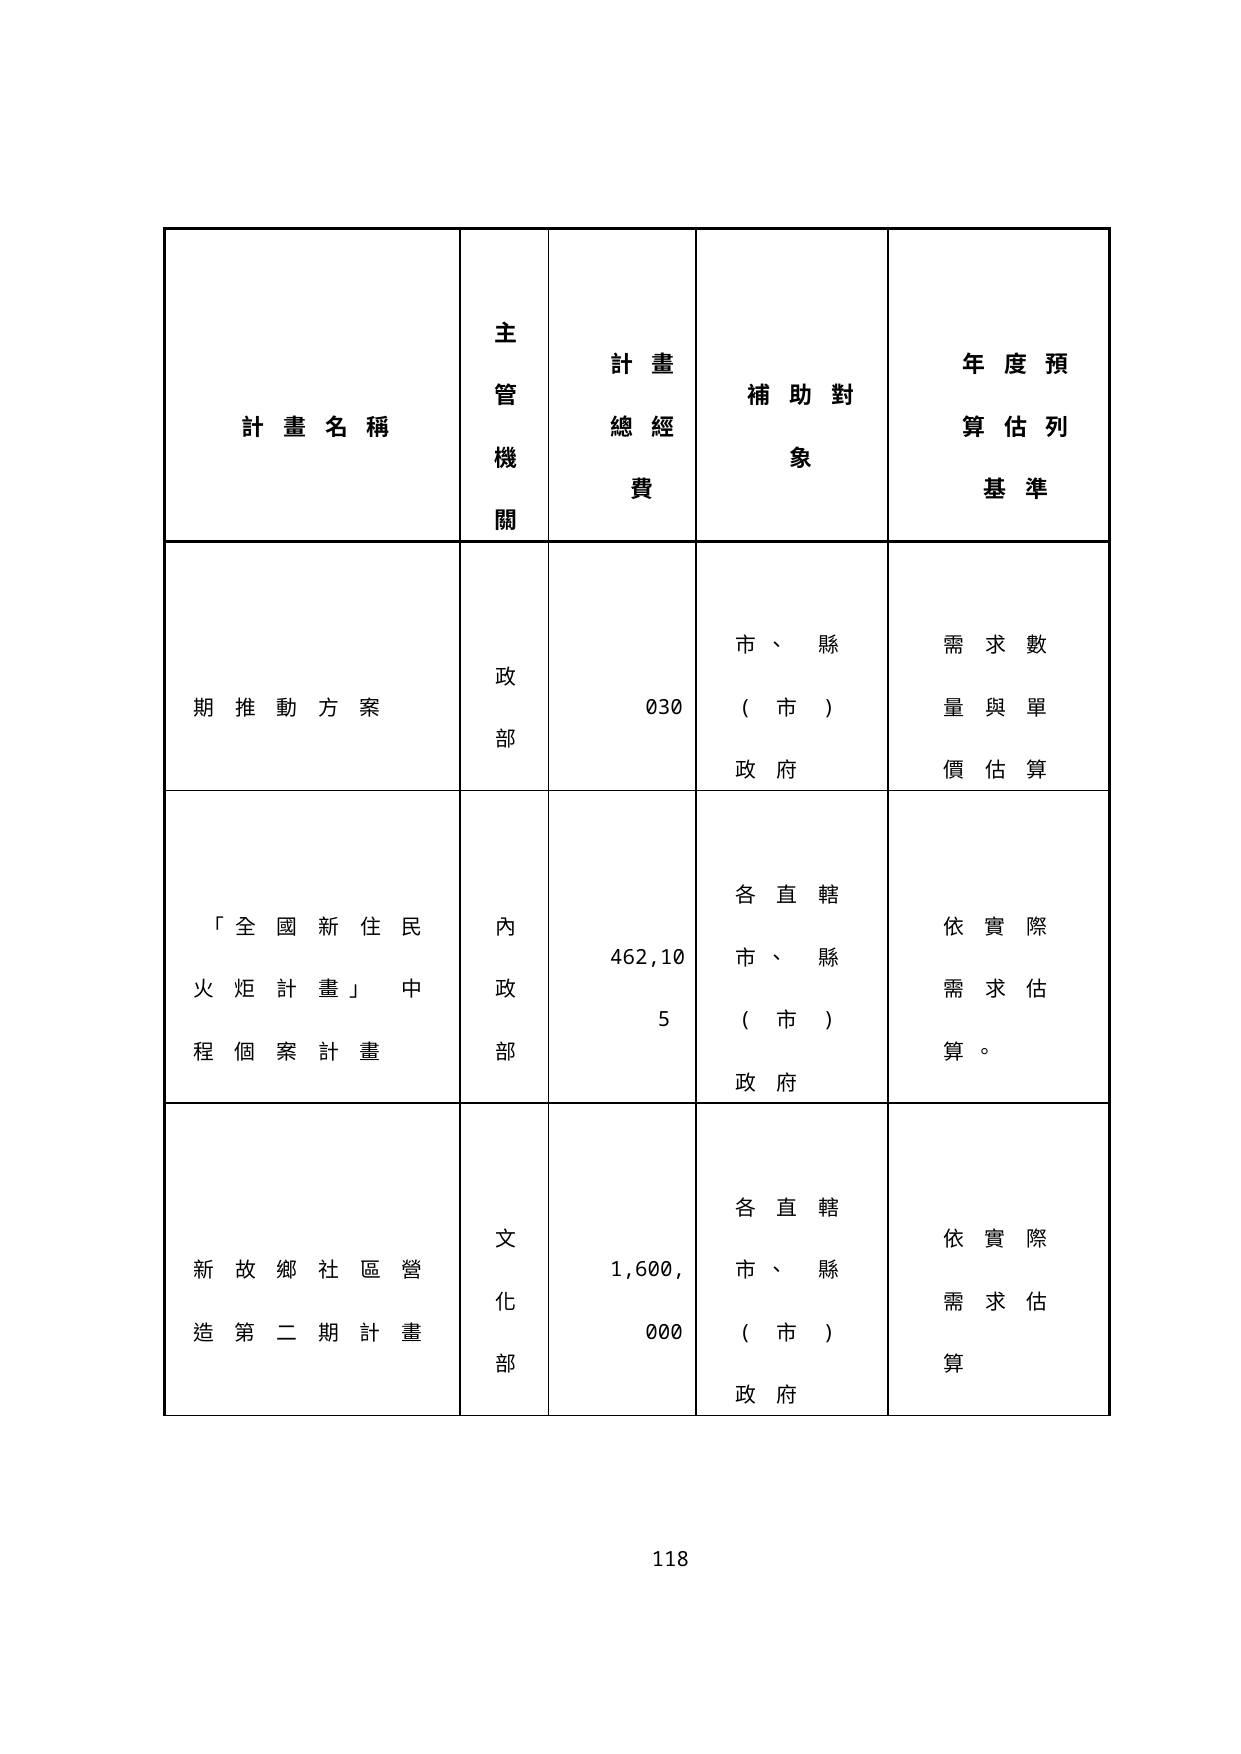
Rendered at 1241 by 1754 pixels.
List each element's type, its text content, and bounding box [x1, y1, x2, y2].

table_header 年度預算估列基準 [889, 230, 1108, 540]
table_cell 政部 [461, 543, 548, 790]
table_cell 期推動方案 [166, 543, 459, 790]
table_header 主管機關 [461, 230, 548, 540]
table_cell 030 [549, 543, 695, 790]
table_header 計畫名稱 [166, 230, 459, 540]
table_header 補助對象 [697, 230, 887, 540]
table_cell 各直轄市、縣(市)政府 [697, 791, 887, 1102]
table_cell 各直轄市、縣(市)政府 [697, 1104, 887, 1415]
table_cell 需求數量與單價估算 [889, 543, 1108, 790]
table_cell 市、縣(市)政府 [697, 543, 887, 790]
table_header 計畫總經費 [549, 230, 695, 540]
table_cell 依實際需求估算。 [889, 791, 1108, 1102]
table_cell 「全國新住民火炬計畫」中程個案計畫 [166, 791, 459, 1102]
table_cell 依實際需求估算 [889, 1104, 1108, 1415]
table_cell 內政部 [461, 791, 548, 1102]
table_cell 1,600,000 [549, 1104, 695, 1415]
table_cell 新故鄉社區營造第二期計畫 [166, 1104, 459, 1415]
table_cell 文化部 [461, 1104, 548, 1415]
table_cell 462,105 [549, 791, 695, 1102]
